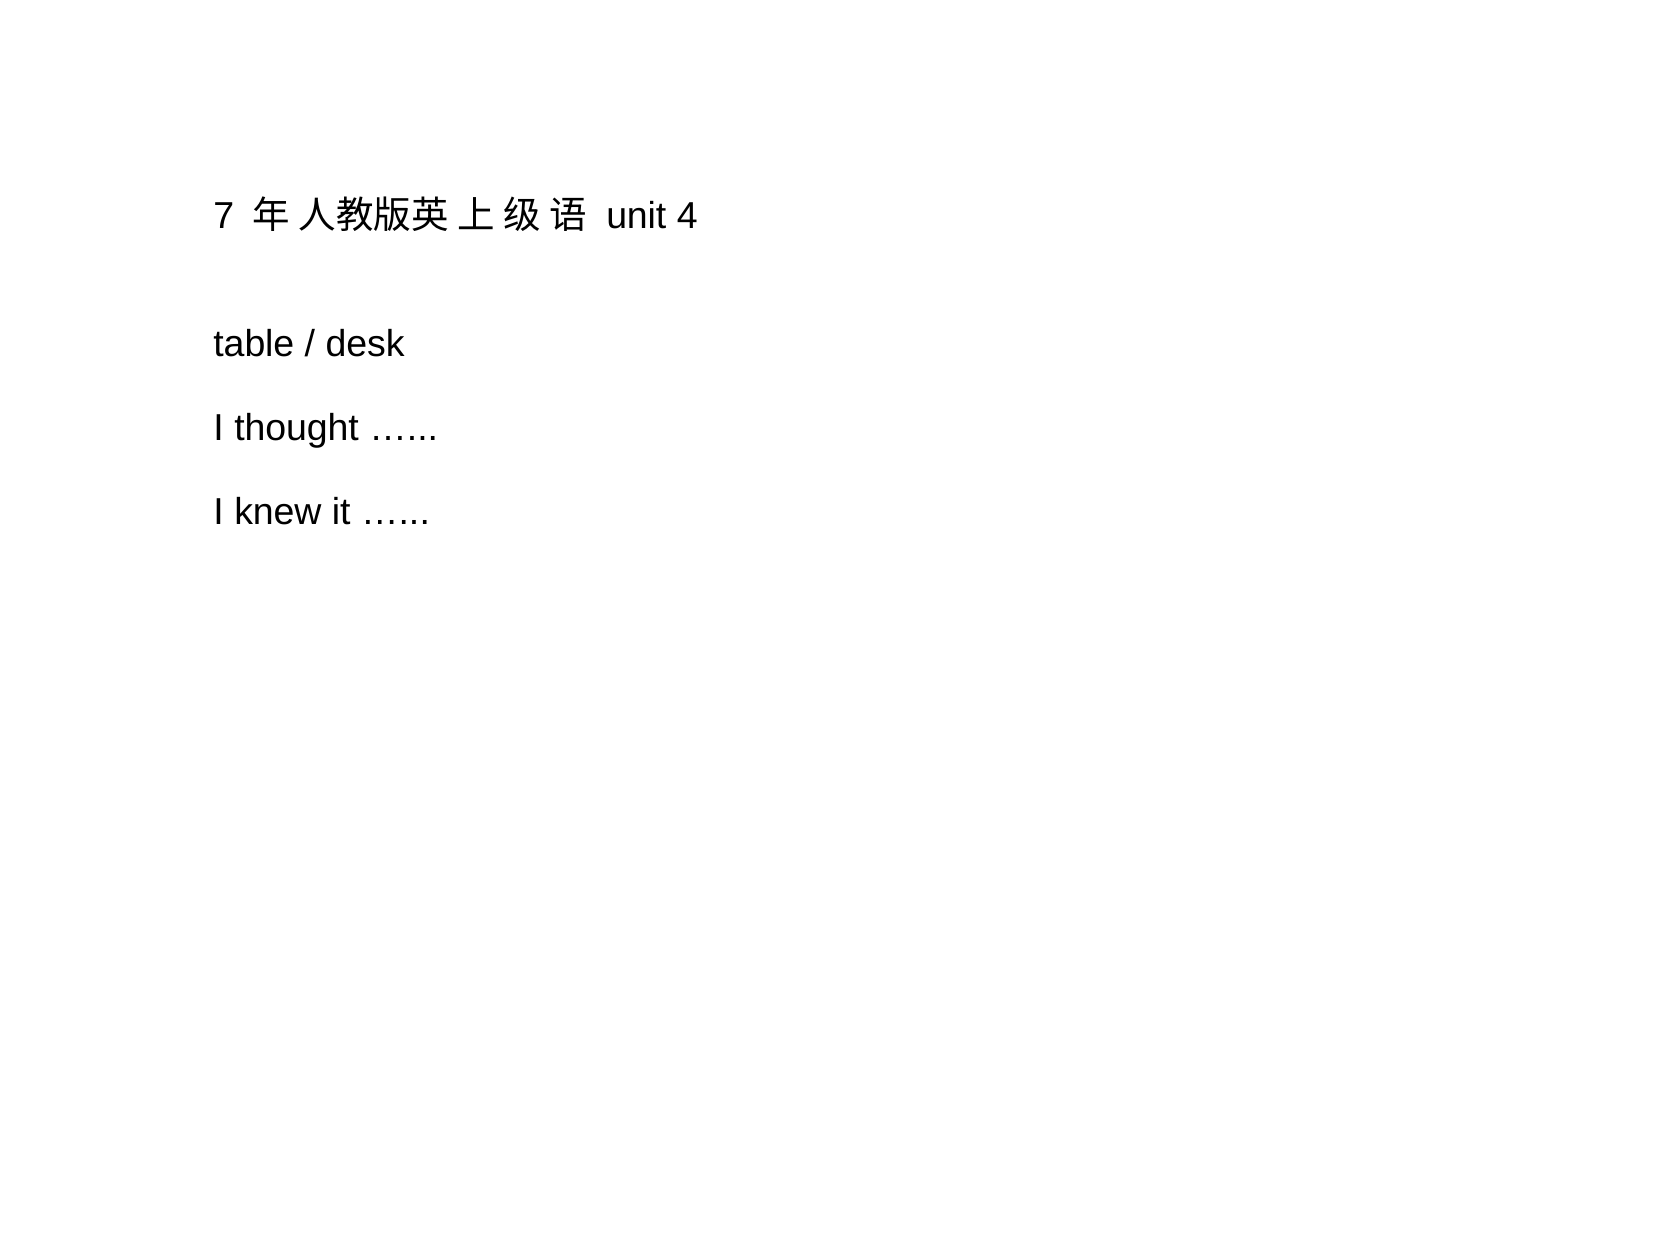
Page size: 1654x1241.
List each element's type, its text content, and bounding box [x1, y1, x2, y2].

text_box 7 年 人教版英 上 级 语 unit 4 table / desk I thought …... I knew it …... [198, 177, 1447, 613]
